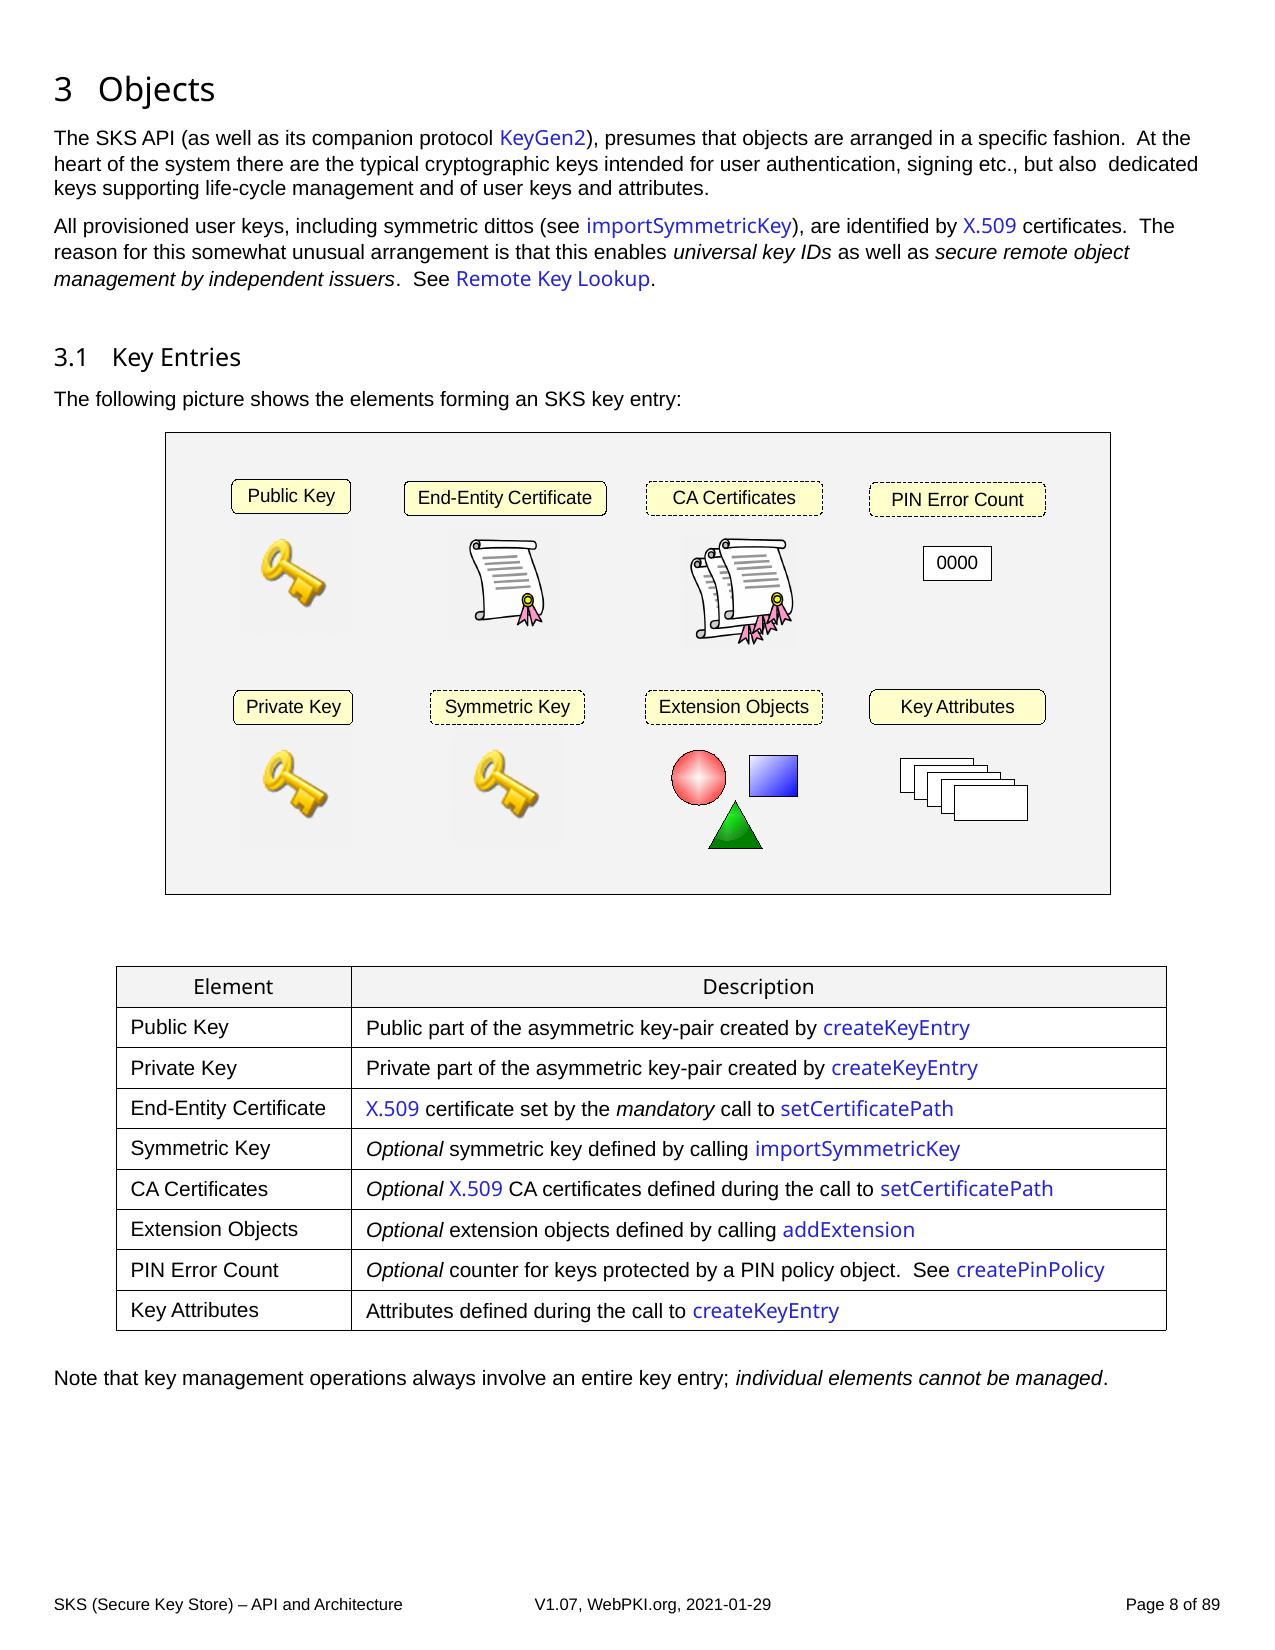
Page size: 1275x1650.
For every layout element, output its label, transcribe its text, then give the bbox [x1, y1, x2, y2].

text The SKS API (as well as its companion protocol KeyGen2), presumes that objects are arranged in a specific fashion. At the heart of the system there are the typical cryptographic keys intended for user authentication, signing etc., but also dedicated keys supporting life-cycle management and of user keys and attributes. [54, 123, 1221, 200]
table_cell Symmetric Key [117, 1129, 351, 1168]
table_header Description [352, 967, 1166, 1007]
table_cell Optional counter for keys protected by a PIN policy object. See createPinPolicy [352, 1250, 1166, 1290]
table_cell Optional symmetric key defined by calling importSymmetricKey [352, 1129, 1166, 1168]
text Note that key management operations always involve an entire key entry; individual elements cannot be managed. [54, 1366, 1221, 1390]
table_cell Extension Objects [117, 1210, 351, 1249]
subtitle Key Entries [54, 340, 1221, 374]
table_cell Private part of the asymmetric key-pair created by createKeyEntry [352, 1048, 1166, 1088]
table_cell CA Certificates [117, 1170, 351, 1209]
table_cell Key Attributes [117, 1291, 351, 1330]
subtitle Objects [54, 66, 1221, 111]
table_cell Private Key [117, 1048, 351, 1088]
table_cell PIN Error Count [117, 1250, 351, 1290]
table_cell Optional extension objects defined by calling addExtension [352, 1210, 1166, 1249]
table_cell Optional X.509 CA certificates defined during the call to setCertificatePath [352, 1170, 1166, 1209]
table_cell Attributes defined during the call to createKeyEntry [352, 1291, 1166, 1330]
table_cell Public part of the asymmetric key-pair created by createKeyEntry [352, 1008, 1166, 1047]
table_header Element [117, 967, 351, 1007]
table_cell Public Key [117, 1008, 351, 1047]
table_cell End‑Entity Certificate [117, 1089, 351, 1128]
table_cell X.509 certificate set by the mandatory call to setCertificatePath [352, 1089, 1166, 1128]
text All provisioned user keys, including symmetric dittos (see importSymmetricKey), are identified by X.509 certificates. The reason for this somewhat unusual arrangement is that this enables universal key IDs as well as secure remote object management by independent issuers. See Remote Key Lookup. [54, 212, 1221, 292]
text The following picture shows the elements forming an SKS key entry: [54, 386, 1221, 918]
